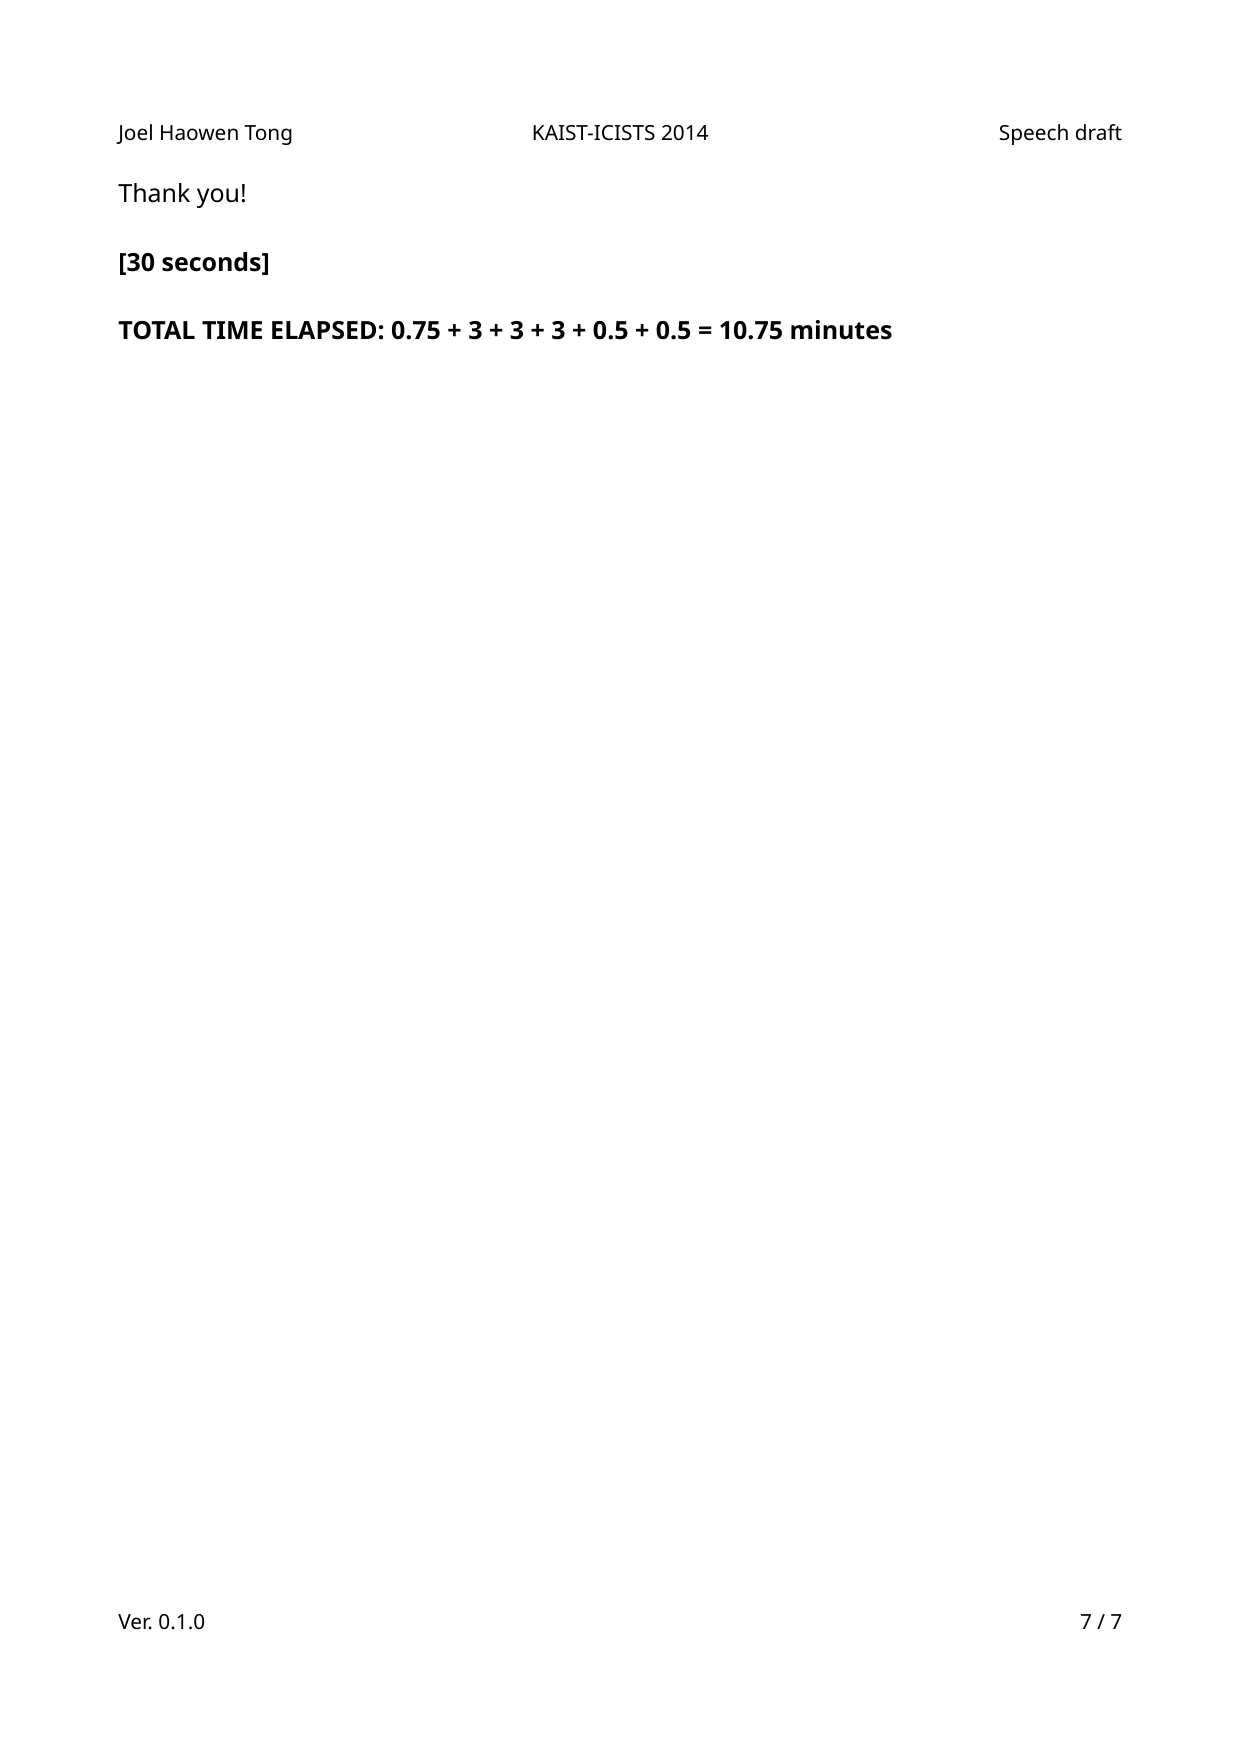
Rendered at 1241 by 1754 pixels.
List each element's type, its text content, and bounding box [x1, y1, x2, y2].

text [30 seconds] [118, 244, 1122, 278]
text Thank you! [118, 176, 1122, 210]
text TOTAL TIME ELAPSED: 0.75 + 3 + 3 + 3 + 0.5 + 0.5 = 10.75 minutes [118, 312, 1122, 346]
